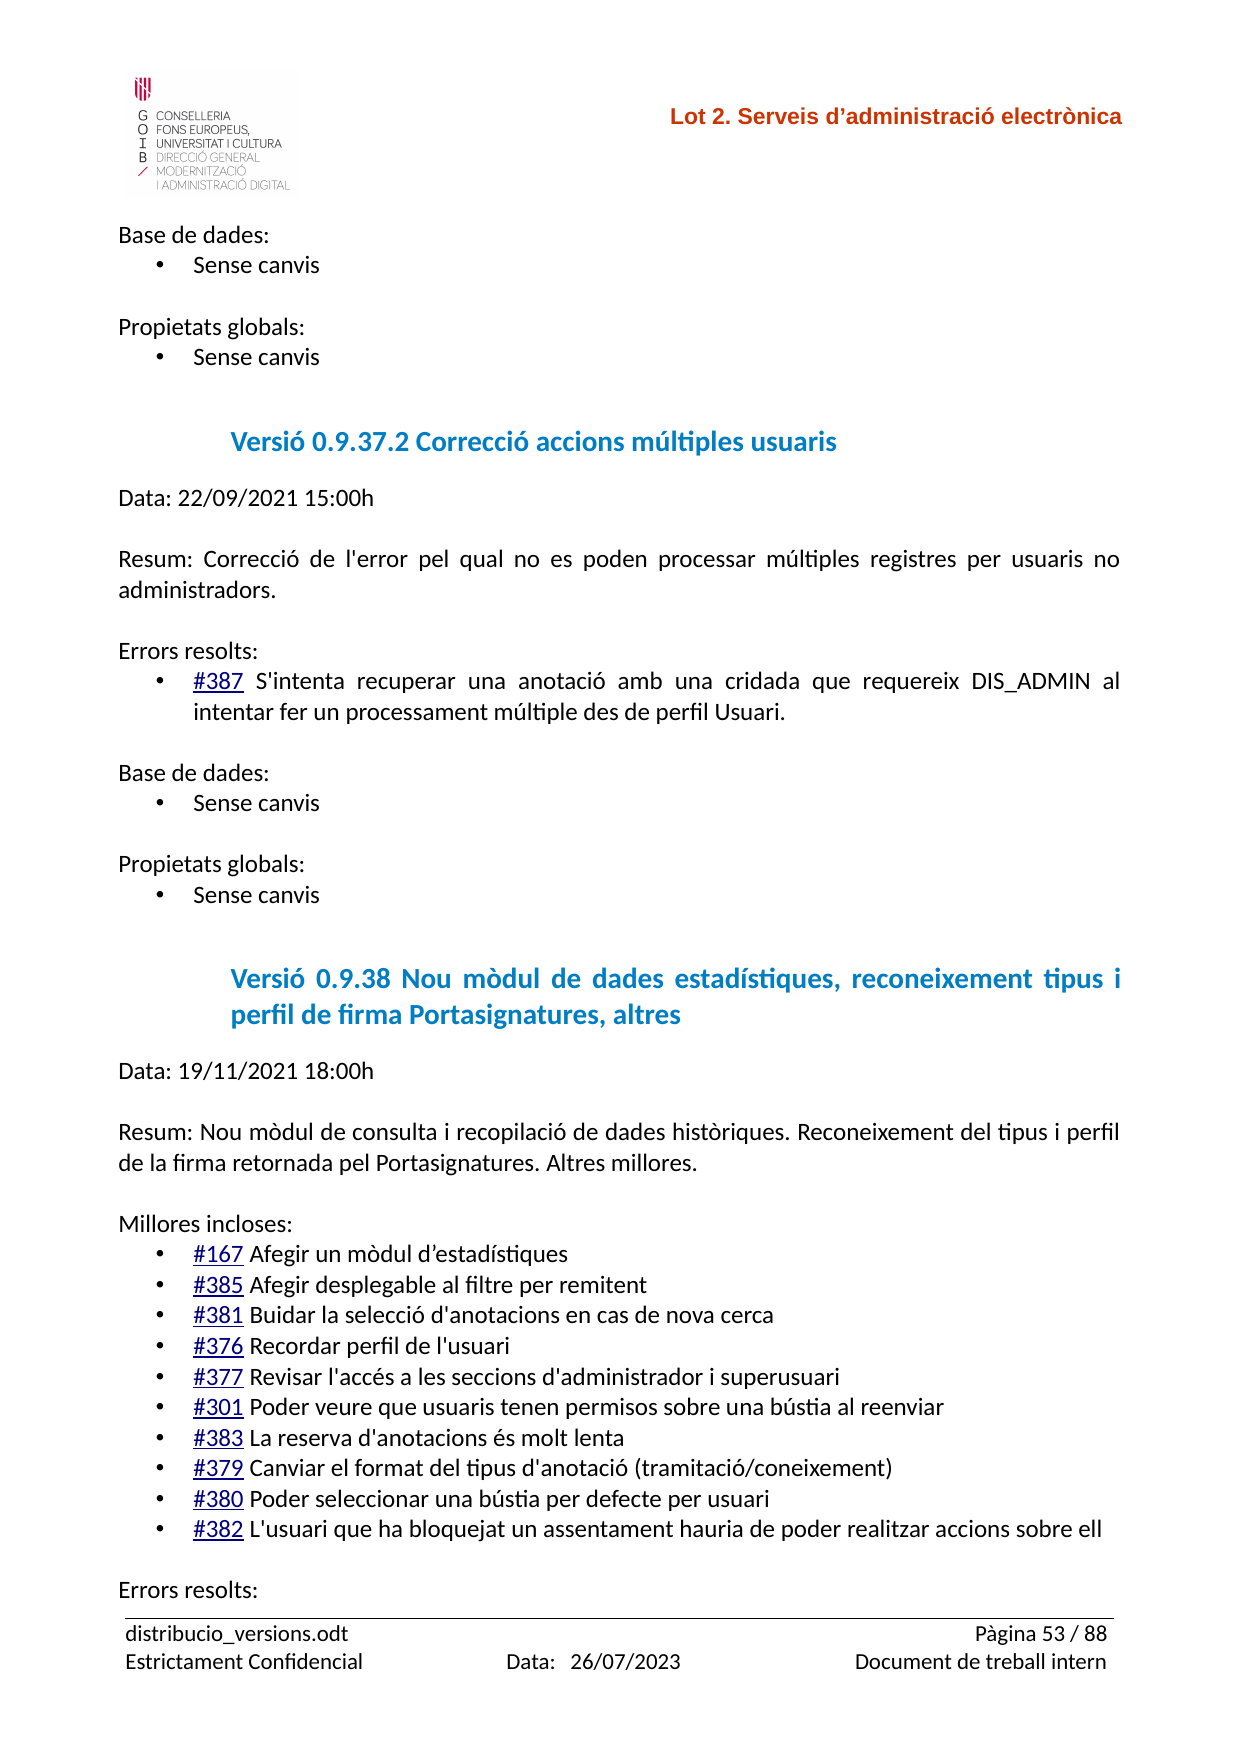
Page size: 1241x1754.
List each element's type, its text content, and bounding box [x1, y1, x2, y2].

list #381 Buidar la selecció d'anotacions en cas de nova cerca [156, 1300, 1122, 1330]
list #385 Afegir desplegable al filtre per remitent [156, 1269, 1122, 1300]
list #380 Poder seleccionar una bústia per defecte per usuari [156, 1483, 1122, 1513]
text Data: 22/09/2021 15:00h [118, 482, 1122, 513]
list #379 Canviar el format del tipus d'anotació (tramitació/coneixement) [156, 1452, 1122, 1483]
list #301 Poder veure que usuaris tenen permisos sobre una bústia al reenviar [156, 1391, 1122, 1422]
list #377 Revisar l'accés a les seccions d'administrador i superusuari [156, 1361, 1122, 1391]
subtitle Versió 0.9.37.2 Correcció accions múltiples usuaris [153, 423, 1122, 458]
text Millores incloses: [118, 1208, 1122, 1239]
text Data: 19/11/2021 18:00h [118, 1056, 1122, 1086]
text Base de dades: [118, 757, 1122, 787]
text Errors resolts: [118, 635, 1122, 665]
text Resum: Correcció de l'error pel qual no es poden processar múltiples registres per usuaris no administradors. [118, 543, 1122, 604]
list #382 L'usuari que ha bloquejat un assentament hauria de poder realitzar accions sobre ell [156, 1513, 1122, 1544]
list Sense canvis [156, 787, 1122, 818]
picture [126, 70, 299, 197]
list #376 Recordar perfil de l'usuari [156, 1330, 1122, 1361]
text Errors resolts: [118, 1574, 1122, 1605]
text Base de dades: [118, 219, 1122, 250]
list Sense canvis [156, 879, 1122, 909]
list #167 Afegir un mòdul d’estadístiques [156, 1239, 1122, 1269]
list Sense canvis [156, 341, 1122, 372]
list #383 La reserva d'anotacions és molt lenta [156, 1422, 1122, 1452]
text Resum: Nou mòdul de consulta i recopilació de dades històriques. Reconeixement del tipus i perfil de la firma retornada pel Portasignatures. Altres millores. [118, 1117, 1122, 1178]
subtitle Versió 0.9.38 Nou mòdul de dades estadístiques, reconeixement tipus i perfil de firma Portasignatures, altres [153, 961, 1122, 1032]
text Propietats globals: [118, 311, 1122, 341]
list #387 S'intenta recuperar una anotació amb una cridada que requereix DIS_ADMIN al intentar fer un processament múltiple des de perfil Usuari. [156, 665, 1122, 726]
text Propietats globals: [118, 848, 1122, 879]
list Sense canvis [156, 250, 1122, 280]
